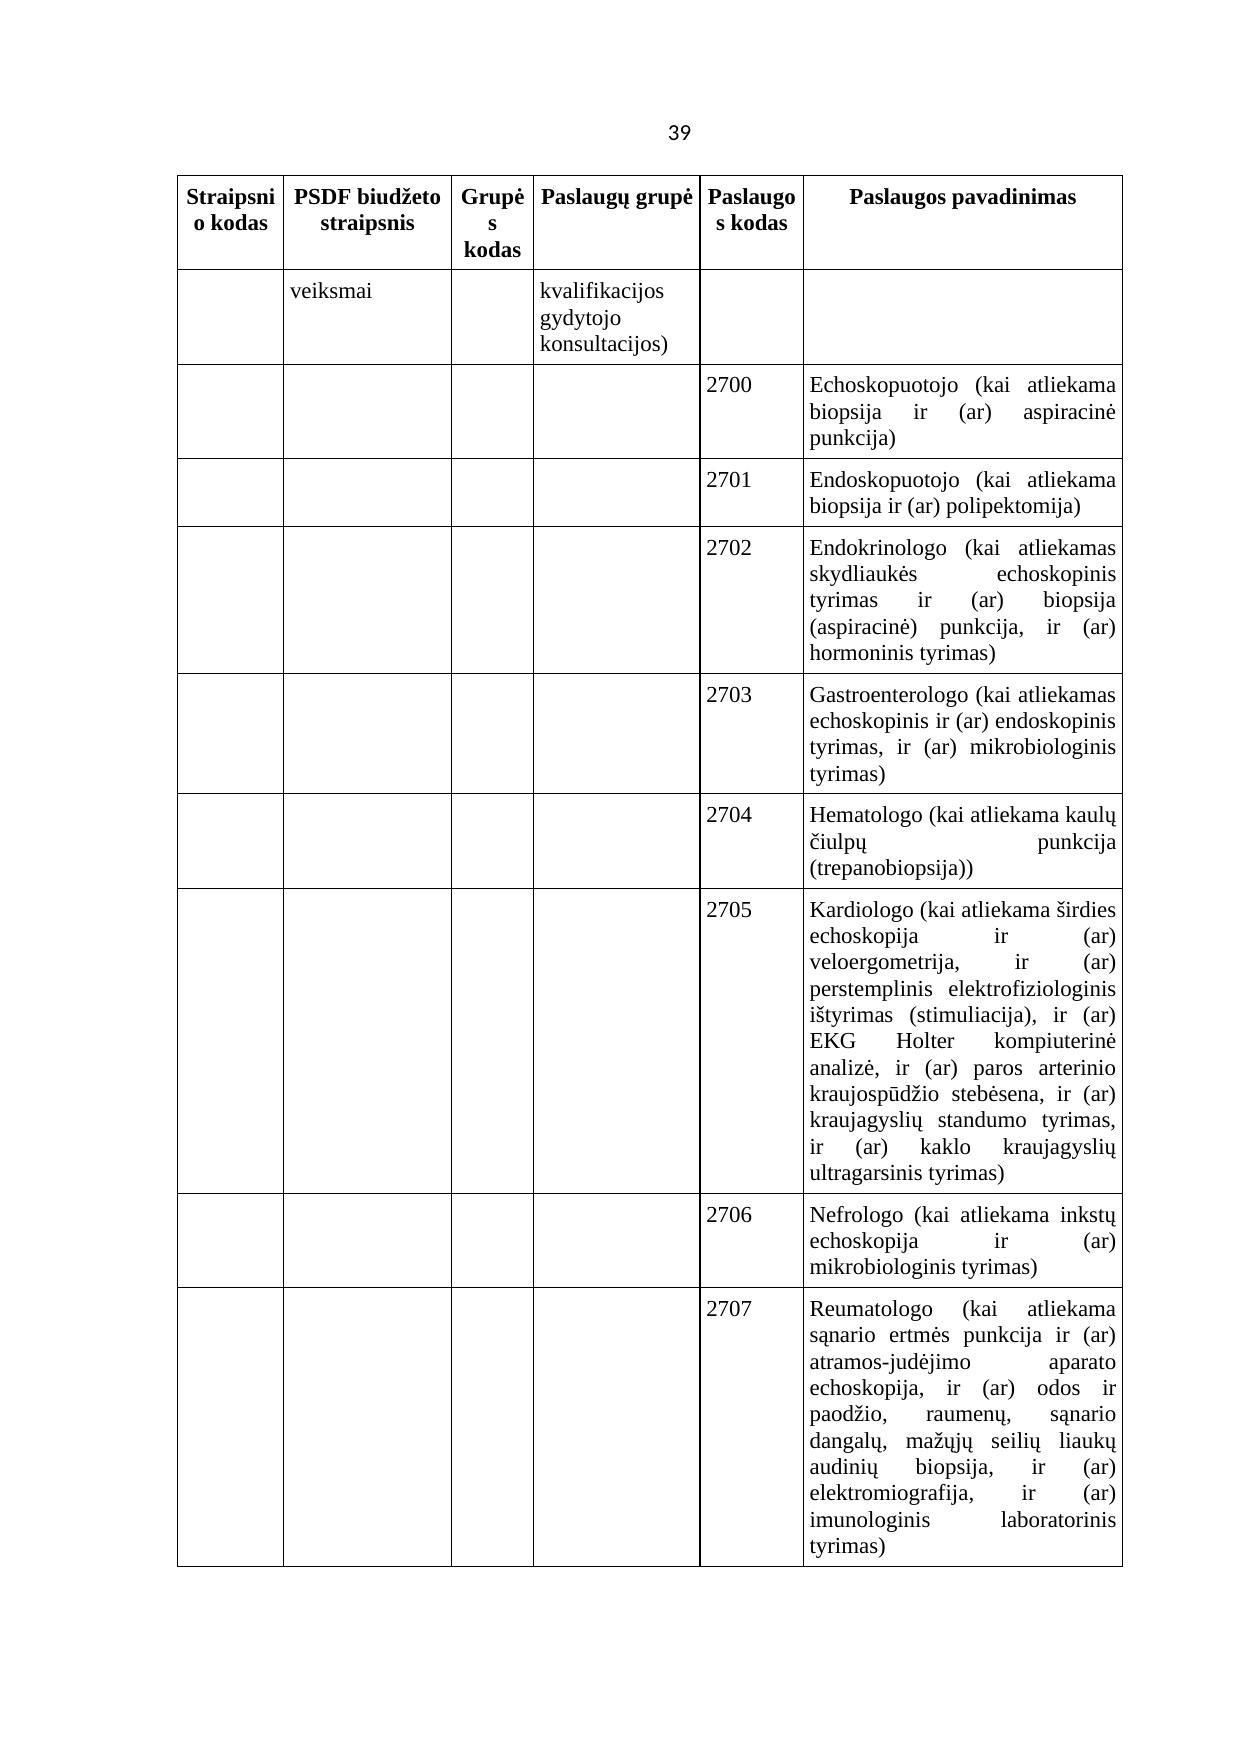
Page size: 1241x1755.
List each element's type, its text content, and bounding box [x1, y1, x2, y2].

table_cell [452, 527, 533, 673]
table_cell [701, 270, 803, 363]
table_cell [284, 365, 451, 458]
table_cell [452, 674, 533, 793]
table_cell [534, 365, 699, 458]
table_cell Nefrologo (kai atliekama inkstų echoskopija ir (ar) mikrobiologinis tyrimas) [804, 1194, 1122, 1287]
table_cell [452, 889, 533, 1193]
table_cell Endoskopuotojo (kai atliekama biopsija ir (ar) polipektomija) [804, 459, 1122, 526]
table_cell 2705 [701, 889, 803, 1193]
table_cell 2700 [701, 365, 803, 458]
table_cell 2706 [701, 1194, 803, 1287]
table_cell [178, 459, 283, 526]
table_cell Kardiologo (kai atliekama širdies echoskopija ir (ar) veloergometrija, ir (ar) perstemplinis elektrofiziologinis ištyrimas (stimuliacija), ir (ar) EKG Holter kompiuterinė analizė, ir (ar) paros arterinio kraujospūdžio stebėsena, ir (ar) kraujagyslių standumo tyrimas, ir (ar) kaklo kraujagyslių ultragarsinis tyrimas) [804, 889, 1122, 1193]
table_header Grupės kodas [452, 176, 533, 269]
table_cell Endokrinologo (kai atliekamas skydliaukės echoskopinis tyrimas ir (ar) biopsija (aspiracinė) punkcija, ir (ar) hormoninis tyrimas) [804, 527, 1122, 673]
table_cell [178, 674, 283, 793]
table_cell 2701 [701, 459, 803, 526]
table_cell [178, 1288, 283, 1566]
table_cell [534, 889, 699, 1193]
table_cell kvalifikacijos gydytojo konsultacijos) [534, 270, 699, 363]
table_cell [452, 794, 533, 887]
table_cell [452, 365, 533, 458]
table_cell [178, 365, 283, 458]
table_cell [452, 459, 533, 526]
table_cell 2703 [701, 674, 803, 793]
table_header Straipsnio kodas [178, 176, 283, 269]
table_cell 2707 [701, 1288, 803, 1566]
table_cell [284, 889, 451, 1193]
table_cell [804, 270, 1122, 363]
table_header Paslaugos kodas [701, 176, 803, 269]
table_cell [284, 674, 451, 793]
table_cell [178, 1194, 283, 1287]
table_cell [452, 270, 533, 363]
table_cell [534, 794, 699, 887]
table_cell [284, 527, 451, 673]
table_header Paslaugų grupė [534, 176, 699, 269]
table_cell [178, 794, 283, 887]
table_cell 2704 [701, 794, 803, 887]
table_cell Reumatologo (kai atliekama sąnario ertmės punkcija ir (ar) atramos-judėjimo aparato echoskopija, ir (ar) odos ir paodžio, raumenų, sąnario dangalų, mažųjų seilių liaukų audinių biopsija, ir (ar) elektromiografija, ir (ar) imunologinis laboratorinis tyrimas) [804, 1288, 1122, 1566]
table_cell [284, 1288, 451, 1566]
table_cell [452, 1194, 533, 1287]
table_cell [534, 527, 699, 673]
table_cell Gastroenterologo (kai atliekamas echoskopinis ir (ar) endoskopinis tyrimas, ir (ar) mikrobiologinis tyrimas) [804, 674, 1122, 793]
table_cell veiksmai [284, 270, 451, 363]
table_cell [534, 459, 699, 526]
table_cell [284, 1194, 451, 1287]
table_cell Hematologo (kai atliekama kaulų čiulpų punkcija (trepanobiopsija)) [804, 794, 1122, 887]
table_header Paslaugos pavadinimas [804, 176, 1122, 269]
table_cell [534, 674, 699, 793]
table_cell Echoskopuotojo (kai atliekama biopsija ir (ar) aspiracinė punkcija) [804, 365, 1122, 458]
table_cell 2702 [701, 527, 803, 673]
table_cell [178, 889, 283, 1193]
table_header PSDF biudžeto straipsnis [284, 176, 451, 269]
table_cell [452, 1288, 533, 1566]
table_cell [534, 1288, 699, 1566]
table_cell [178, 527, 283, 673]
table_cell [284, 794, 451, 887]
table_cell [284, 459, 451, 526]
table_cell [534, 1194, 699, 1287]
table_cell [178, 270, 283, 363]
